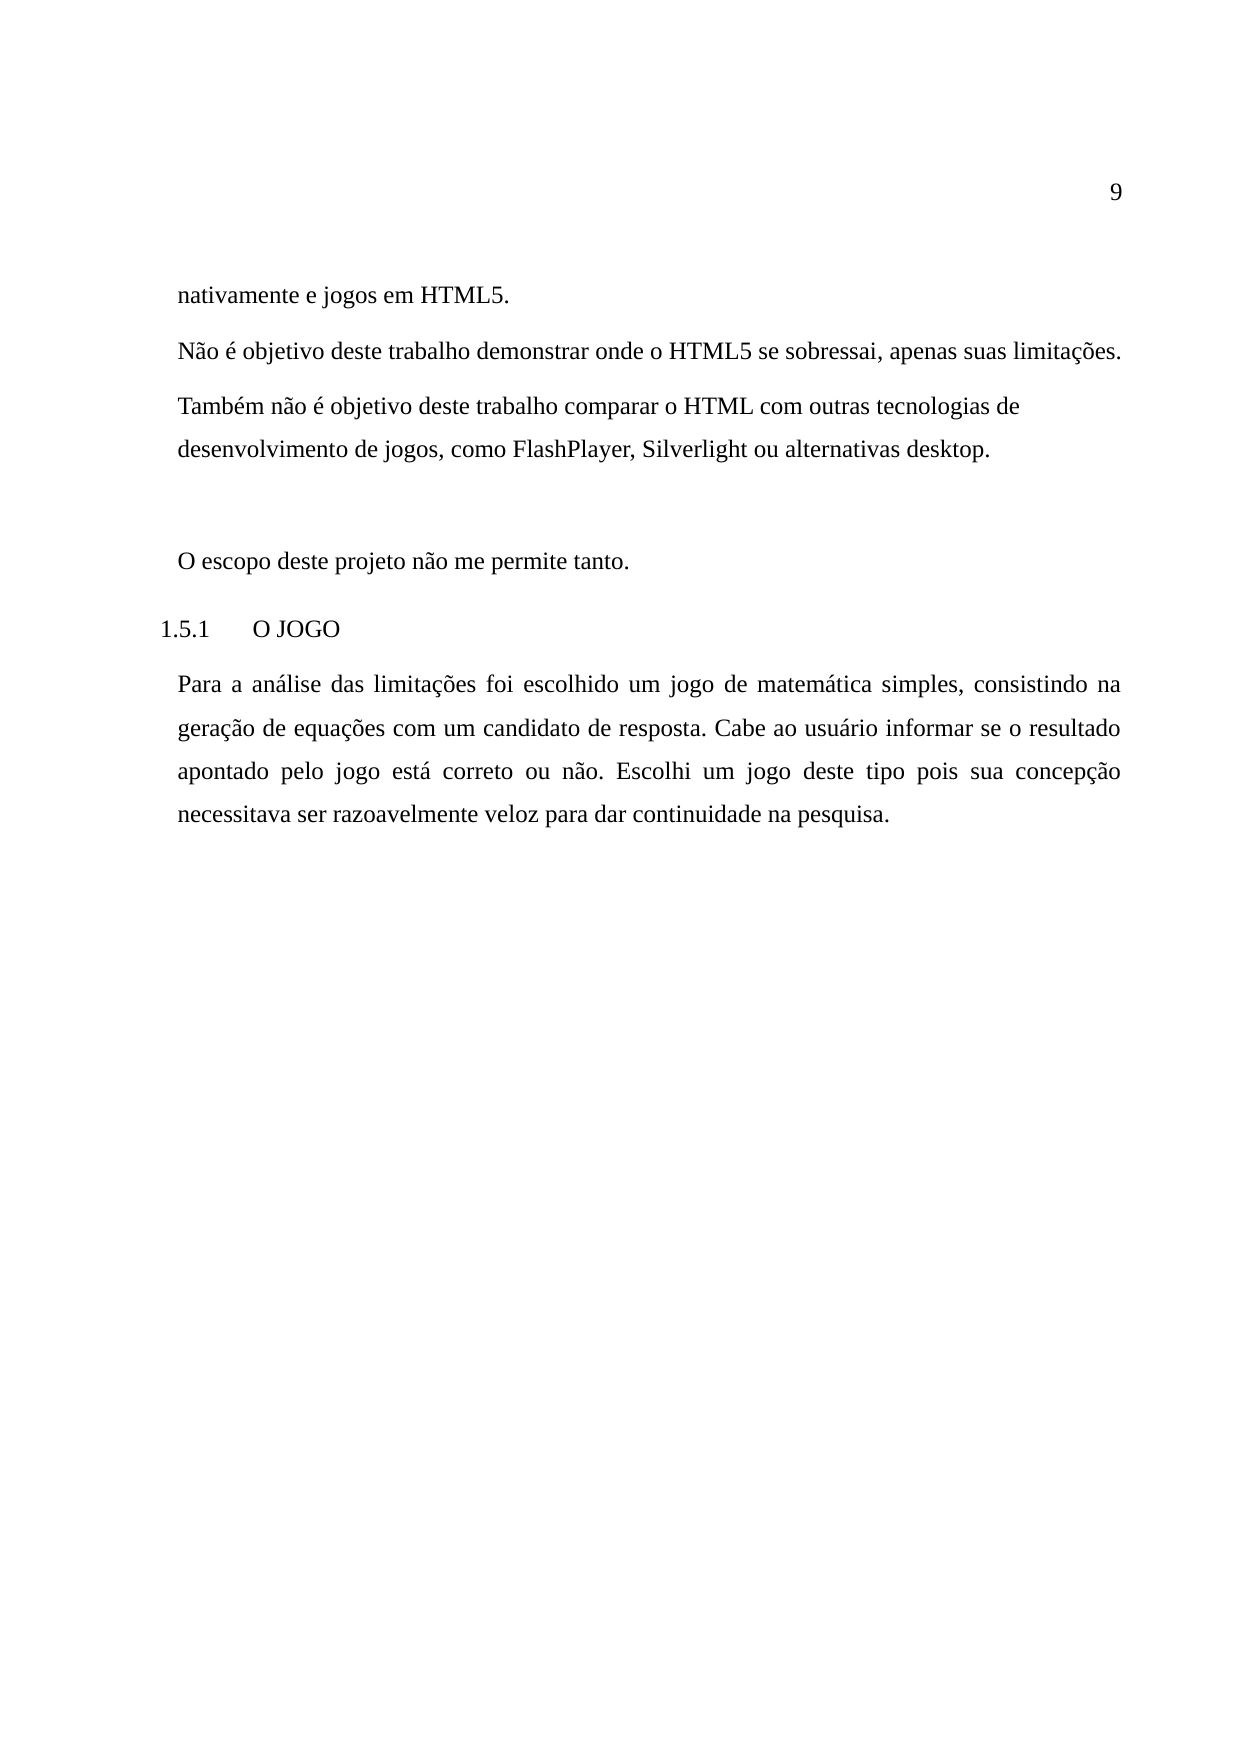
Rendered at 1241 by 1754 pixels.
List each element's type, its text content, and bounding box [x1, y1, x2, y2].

text nativamente e jogos em HTML5. [177, 280, 1122, 309]
text Não é objetivo deste trabalho demonstrar onde o HTML5 se sobressai, apenas suas limitações. [177, 336, 1122, 364]
text Também não é objetivo deste trabalho comparar o HTML com outras tecnologias de desenvolvimento de jogos, como FlashPlayer, Silverlight ou alternativas desktop. [177, 391, 1122, 463]
text Para a análise das limitações foi escolhido um jogo de matemática simples, consistindo na geração de equações com um candidato de resposta. Cabe ao usuário informar se o resultado apontado pelo jogo está correto ou não. Escolhi um jogo deste tipo pois sua concepção necessitava ser razoavelmente veloz para dar continuidade na pesquisa. [177, 669, 1122, 828]
text O escopo deste projeto não me permite tanto. [177, 546, 1122, 574]
subtitle O JOGO [153, 614, 1122, 643]
